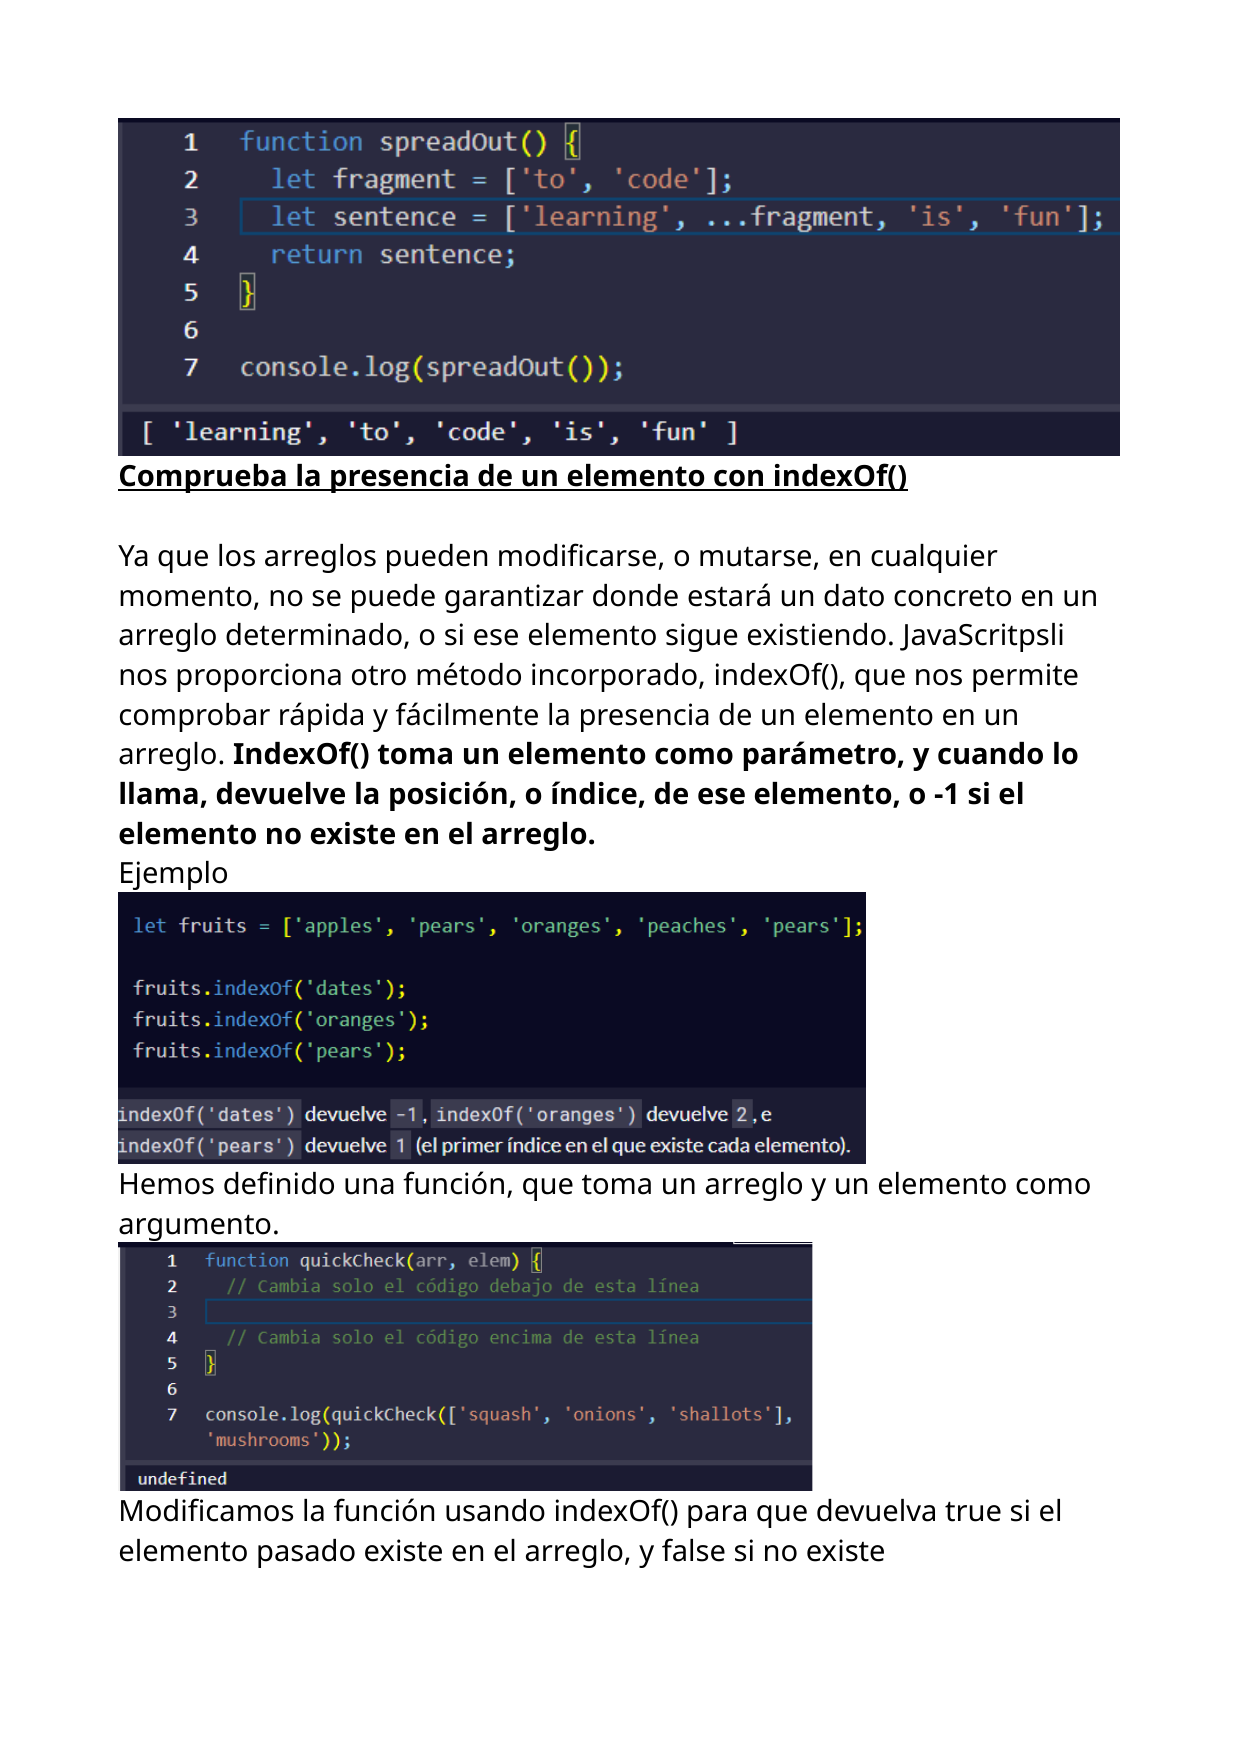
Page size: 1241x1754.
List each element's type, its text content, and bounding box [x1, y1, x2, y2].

text Modificamos la función usando indexOf() para que devuelva true si el elemento pasado existe en el arreglo, y false si no existe [118, 1490, 1122, 1569]
text Ejemplo [118, 853, 1122, 892]
text Hemos definido una función, que toma un arreglo y un elemento como argumento. [118, 1163, 1122, 1243]
text Ya que los arreglos pueden modificarse, o mutarse, en cualquier momento, no se puede garantizar donde estará un dato concreto en un arreglo determinado, o si ese elemento sigue existiendo. JavaScritpsli nos proporciona otro método incorporado, indexOf(), que nos permite comprobar rápida y fácilmente la presencia de un elemento en un arreglo. IndexOf() toma un elemento como parámetro, y cuando lo llama, devuelve la posición, o índice, de ese elemento, o -1 si el elemento no existe en el arreglo. [118, 535, 1122, 853]
text Comprueba la presencia de un elemento con indexOf() [118, 456, 1122, 495]
